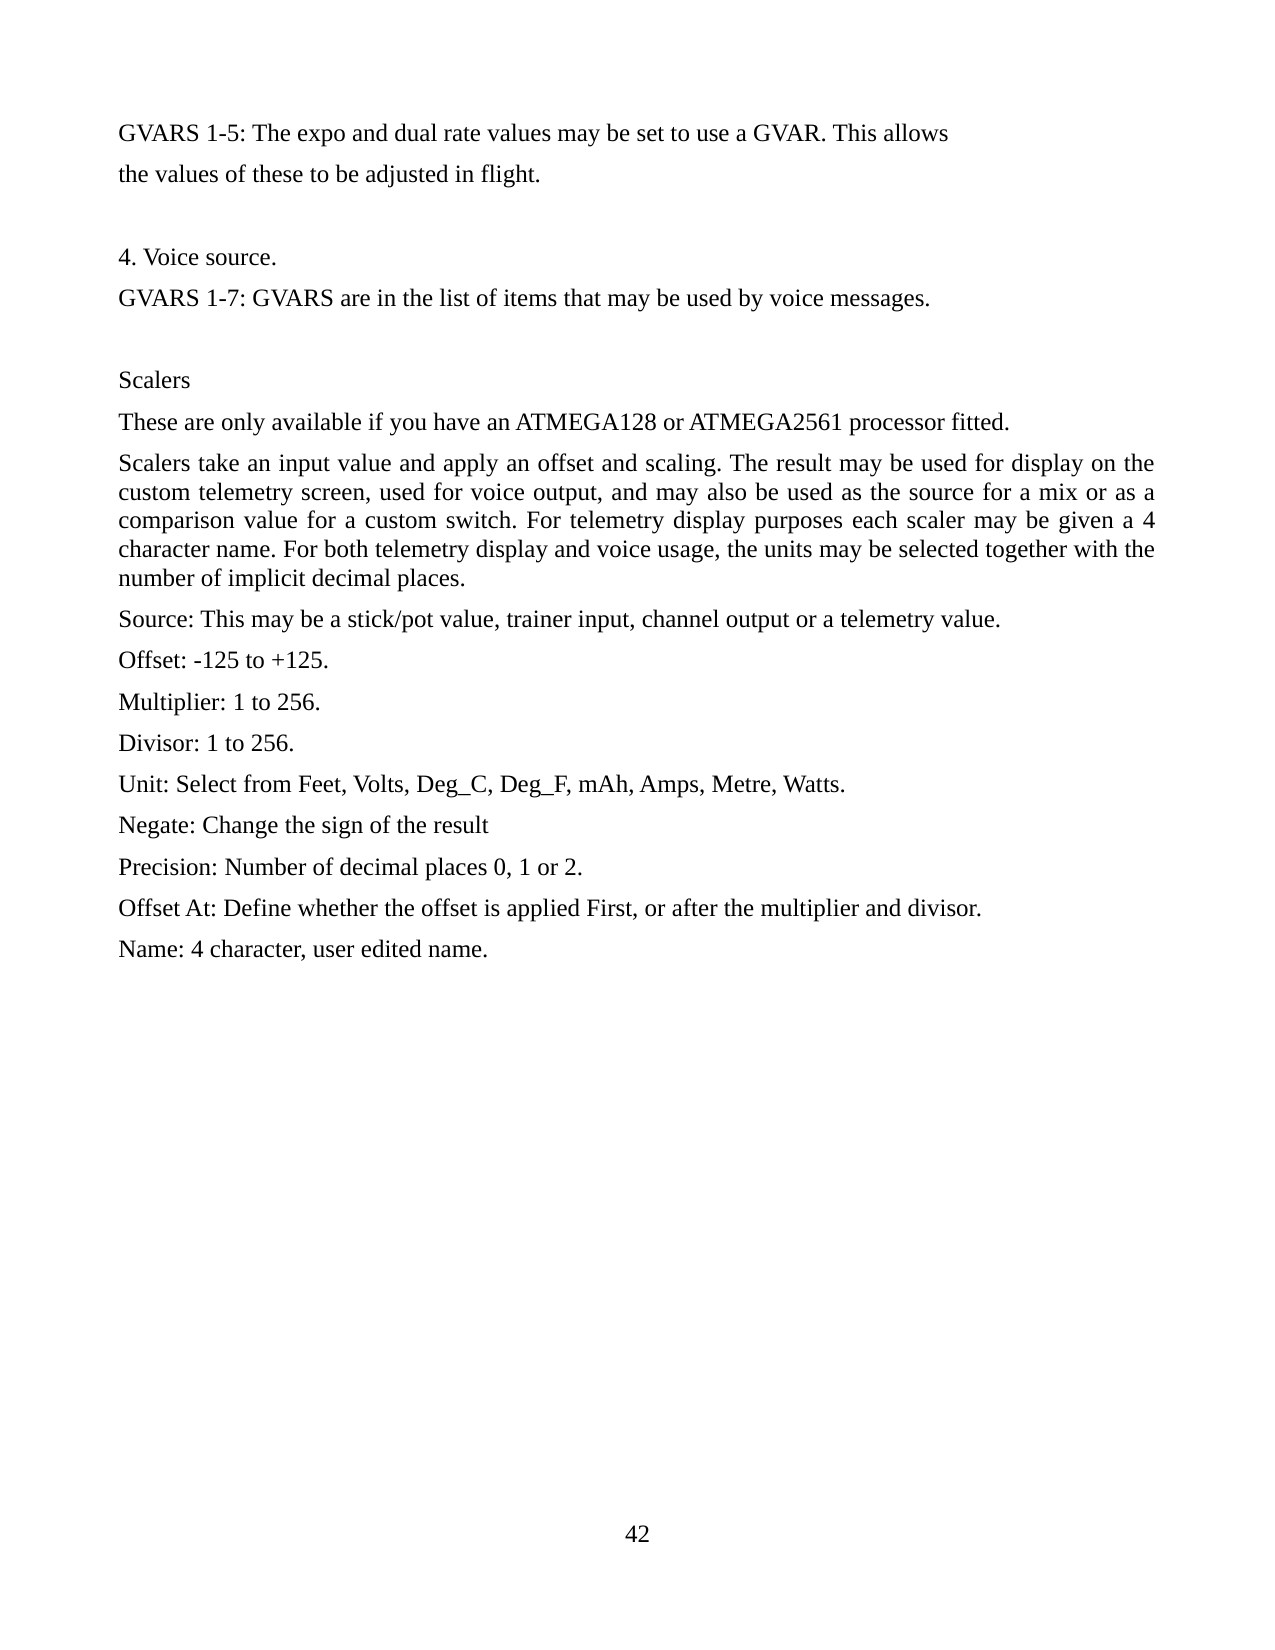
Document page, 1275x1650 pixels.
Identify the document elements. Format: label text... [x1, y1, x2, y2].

text Scalers take an input value and apply an offset and scaling. The result may be used for display on the custom telemetry screen, used for voice output, and may also be used as the source for a mix or as a comparison value for a custom switch. For telemetry display purposes each scaler may be given a 4 character name. For both telemetry display and voice usage, the units may be selected together with the number of implicit decimal places. [118, 448, 1157, 592]
text Offset: -125 to +125. [118, 646, 1157, 674]
text Negate: Change the sign of the result [118, 811, 1157, 839]
text Precision: Number of decimal places 0, 1 or 2. [118, 852, 1157, 881]
text Unit: Select from Feet, Volts, Deg_C, Deg_F, mAh, Amps, Metre, Watts. [118, 769, 1157, 798]
text Source: This may be a stick/pot value, trainer input, channel output or a telemetry value. [118, 604, 1157, 633]
text Divisor: 1 to 256. [118, 728, 1157, 757]
text Multiplier: 1 to 256. [118, 687, 1157, 716]
text Name: 4 character, user edited name. [118, 934, 1157, 963]
text 4. Voice source. [118, 242, 1157, 271]
text Offset At: Define whether the offset is applied First, or after the multiplier and divisor. [118, 893, 1157, 922]
text GVARS 1-7: GVARS are in the list of items that may be used by voice messages. [118, 283, 1157, 312]
text Scalers [118, 366, 1157, 394]
text These are only available if you have an ATMEGA128 or ATMEGA2561 processor fitted. [118, 407, 1157, 436]
text GVARS 1-5: The expo and dual rate values may be set to use a GVAR. This allows [118, 118, 1157, 147]
text the values of these to be adjusted in flight. [118, 159, 1157, 188]
